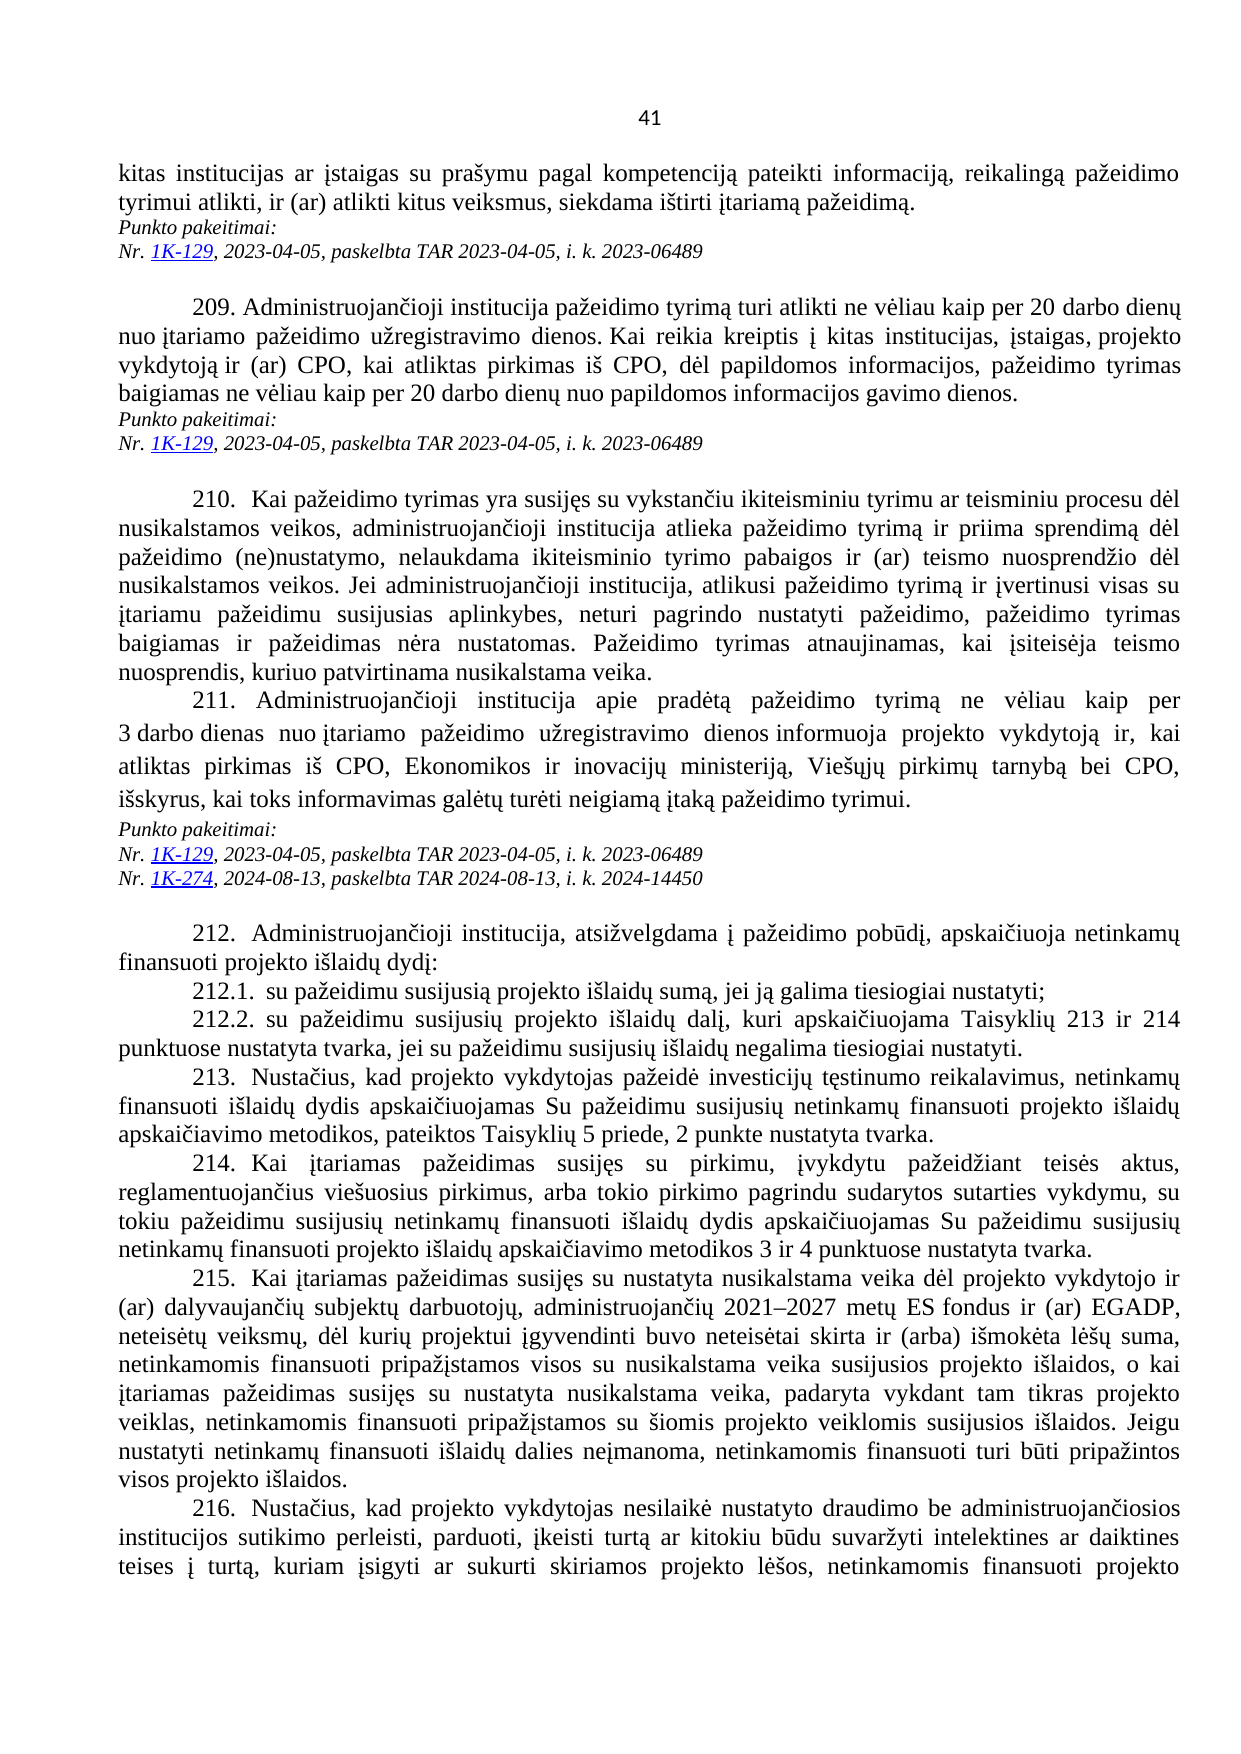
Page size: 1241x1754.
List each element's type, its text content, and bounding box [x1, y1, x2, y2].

text 212.1. su pažeidimu susijusią projekto išlaidų sumą, jei ją galima tiesiogiai nustatyti; [118, 976, 1181, 1004]
text Nr. 1K-129, 2023-04-05, paskelbta TAR 2023-04-05, i. k. 2023-06489 [118, 431, 1181, 455]
text Nr. 1K-129, 2023-04-05, paskelbta TAR 2023-04-05, i. k. 2023-06489 [118, 239, 1181, 263]
text Punkto pakeitimai: [118, 215, 1181, 239]
text 210. Kai pažeidimo tyrimas yra susijęs su vykstančiu ikiteisminiu tyrimu ar teisminiu procesu dėl nusikalstamos veikos, administruojančioji institucija atlieka pažeidimo tyrimą ir priima sprendimą dėl pažeidimo (ne)nustatymo, nelaukdama ikiteisminio tyrimo pabaigos ir (ar) teismo nuosprendžio dėl nusikalstamos veikos. Jei administruojančioji institucija, atlikusi pažeidimo tyrimą ir įvertinusi visas su įtariamu pažeidimu susijusias aplinkybes, neturi pagrindo nustatyti pažeidimo, pažeidimo tyrimas baigiamas ir pažeidimas nėra nustatomas. Pažeidimo tyrimas atnaujinamas, kai įsiteisėja teismo nuosprendis, kuriuo patvirtinama nusikalstama veika. [118, 484, 1181, 685]
text 216. Nustačius, kad projekto vykdytojas nesilaikė nustatyto draudimo be administruojančiosios institucijos sutikimo perleisti, parduoti, įkeisti turtą ar kitokiu būdu suvaržyti intelektines ar daiktines teises į turtą, kuriam įsigyti ar sukurti skiriamos projekto lėšos, netinkamomis finansuoti projekto [118, 1493, 1181, 1579]
text Nr. 1K-274, 2024-08-13, paskelbta TAR 2024-08-13, i. k. 2024-14450 [118, 866, 1181, 889]
text 214. Kai įtariamas pažeidimas susijęs su pirkimu, įvykdytu pažeidžiant teisės aktus, reglamentuojančius viešuosius pirkimus, arba tokio pirkimo pagrindu sudarytos sutarties vykdymu, su tokiu pažeidimu susijusių netinkamų finansuoti išlaidų dydis apskaičiuojamas Su pažeidimu susijusių netinkamų finansuoti projekto išlaidų apskaičiavimo metodikos 3 ir 4 punktuose nustatyta tvarka. [118, 1148, 1181, 1263]
text Nr. 1K-129, 2023-04-05, paskelbta TAR 2023-04-05, i. k. 2023-06489 [118, 841, 1181, 866]
text 212. Administruojančioji institucija, atsižvelgdama į pažeidimo pobūdį, apskaičiuoja netinkamų finansuoti projekto išlaidų dydį: [118, 918, 1181, 976]
text kitas institucijas ar įstaigas su prašymu pagal kompetenciją pateikti informaciją, reikalingą pažeidimo tyrimui atlikti, ir (ar) atlikti kitus veiksmus, siekdama ištirti įtariamą pažeidimą. [118, 158, 1181, 215]
text Punkto pakeitimai: [118, 407, 1181, 431]
text 209. Administruojančioji institucija pažeidimo tyrimą turi atlikti ne vėliau kaip per 20 darbo dienų nuo įtariamo pažeidimo užregistravimo dienos. Kai reikia kreiptis į kitas institucijas, įstaigas, projekto vykdytoją ir (ar) CPO, kai atliktas pirkimas iš CPO, dėl papildomos informacijos, pažeidimo tyrimas baigiamas ne vėliau kaip per 20 darbo dienų nuo papildomos informacijos gavimo dienos. [118, 292, 1181, 407]
text 215. Kai įtariamas pažeidimas susijęs su nustatyta nusikalstama veika dėl projekto vykdytojo ir (ar) dalyvaujančių subjektų darbuotojų, administruojančių 2021–2027 metų ES fondus ir (ar) EGADP, neteisėtų veiksmų, dėl kurių projektui įgyvendinti buvo neteisėtai skirta ir (arba) išmokėta lėšų suma, netinkamomis finansuoti pripažįstamos visos su nusikalstama veika susijusios projekto išlaidos, o kai įtariamas pažeidimas susijęs su nustatyta nusikalstama veika, padaryta vykdant tam tikras projekto veiklas, netinkamomis finansuoti pripažįstamos su šiomis projekto veiklomis susijusios išlaidos. Jeigu nustatyti netinkamų finansuoti išlaidų dalies neįmanoma, netinkamomis finansuoti turi būti pripažintos visos projekto išlaidos. [118, 1263, 1181, 1493]
text Punkto pakeitimai: [118, 817, 1181, 841]
text 213. Nustačius, kad projekto vykdytojas pažeidė investicijų tęstinumo reikalavimus, netinkamų finansuoti išlaidų dydis apskaičiuojamas Su pažeidimu susijusių netinkamų finansuoti projekto išlaidų apskaičiavimo metodikos, pateiktos Taisyklių 5 priede, 2 punkte nustatyta tvarka. [118, 1062, 1181, 1148]
text 211. Administruojančioji institucija apie pradėtą pažeidimo tyrimą ne vėliau kaip per 3 darbo dienas nuo įtariamo pažeidimo užregistravimo dienos informuoja projekto vykdytoją ir, kai atliktas pirkimas iš CPO, Ekonomikos ir inovacijų ministeriją, Viešųjų pirkimų tarnybą bei CPO, išskyrus, kai toks informavimas galėtų turėti neigiamą įtaką pažeidimo tyrimui. [118, 685, 1181, 813]
text 212.2. su pažeidimu susijusių projekto išlaidų dalį, kuri apskaičiuojama Taisyklių 213 ir 214 punktuose nustatyta tvarka, jei su pažeidimu susijusių išlaidų negalima tiesiogiai nustatyti. [118, 1004, 1181, 1062]
